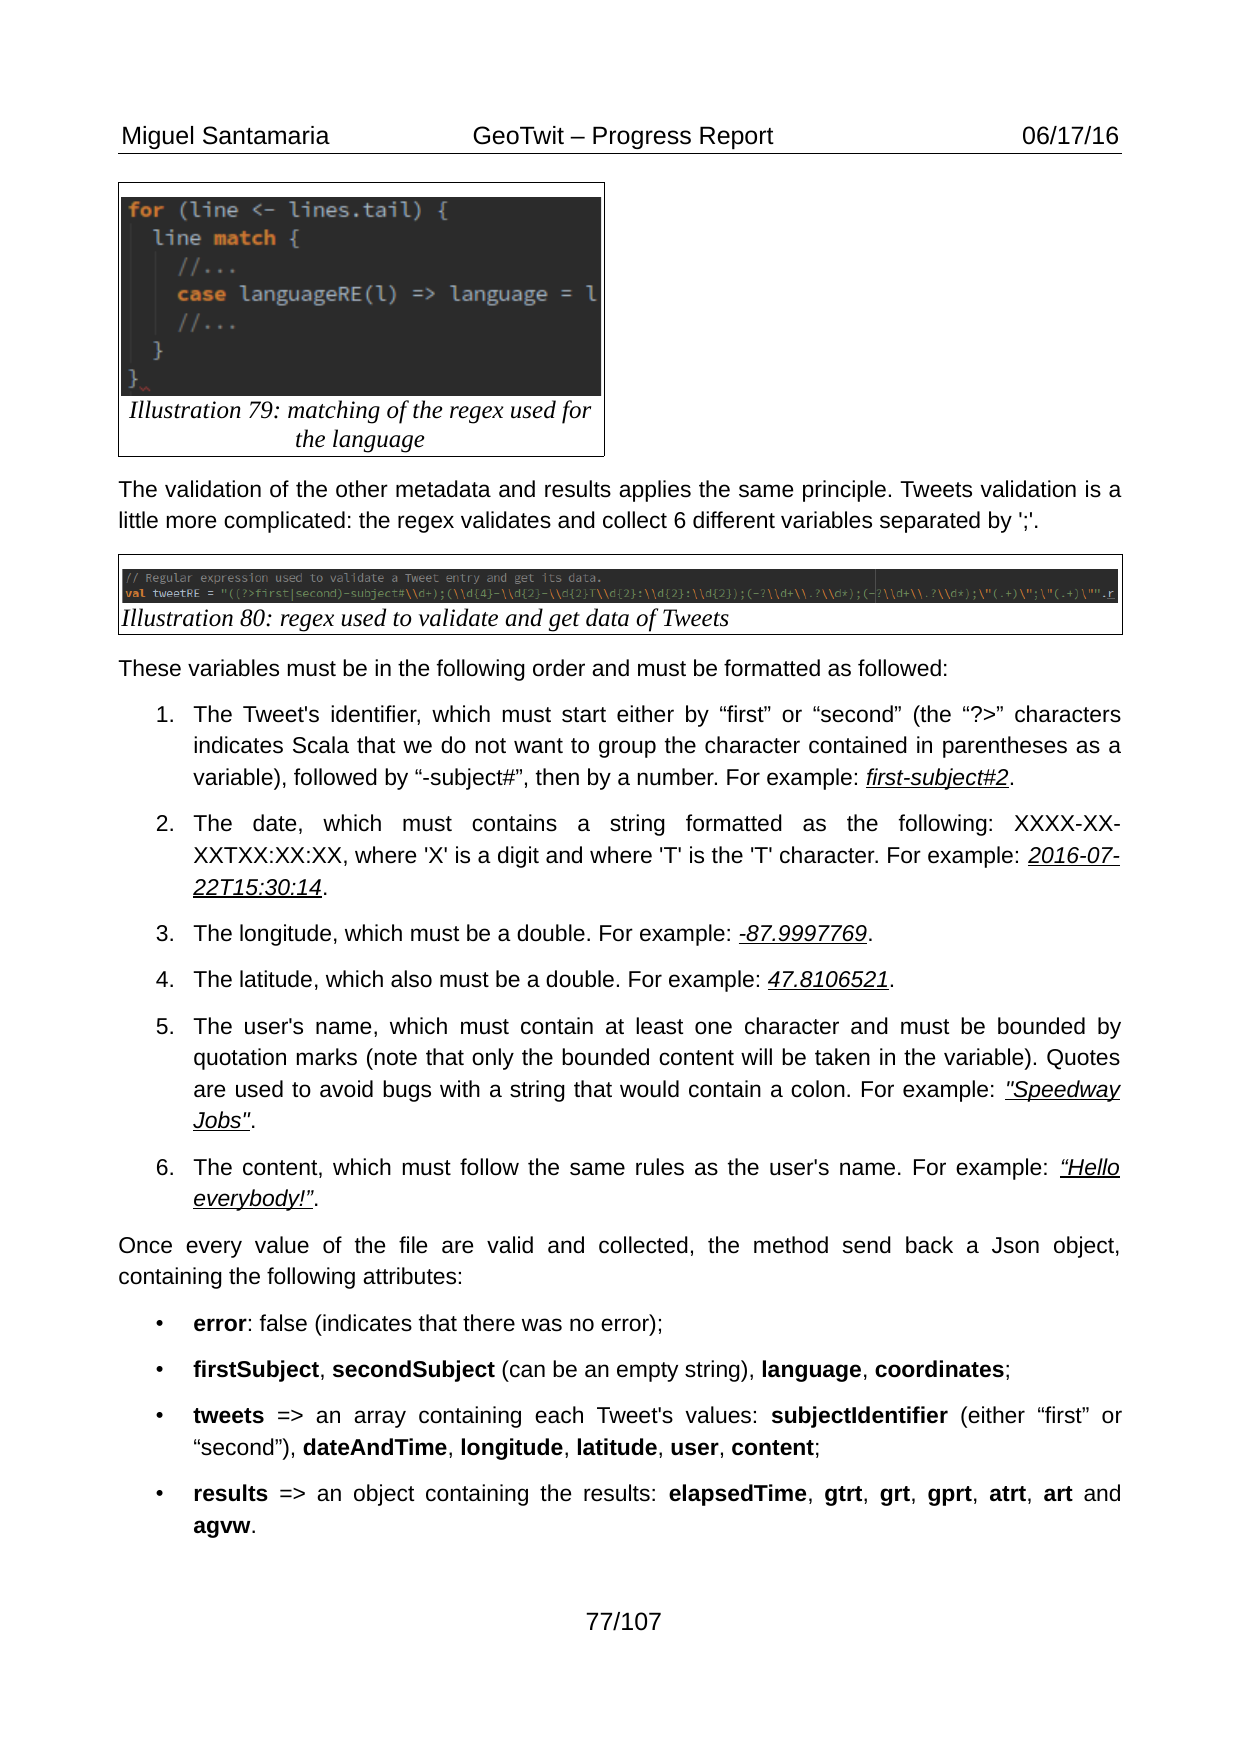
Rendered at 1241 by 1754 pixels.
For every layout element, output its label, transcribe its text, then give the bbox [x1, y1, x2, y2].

list firstSubject, secondSubject (can be an empty string), language, coordinates; [156, 1356, 1122, 1382]
text These variables must be in the following order and must be formatted as followed: [118, 635, 1122, 681]
list tweets => an array containing each Tweet's values: subjectIdentifier (either “first” or “second”), dateAndTime, longitude, latitude, user, content; [156, 1402, 1122, 1460]
picture [121, 197, 602, 396]
text Once every value of the file are valid and collected, the method send back a Json object, containing the following attributes: [118, 1232, 1122, 1289]
list The longitude, which must be a double. For example: -87.9997769. [156, 920, 1122, 946]
list The date, which must contains a string formatted as the following: XXXX-XX-XXTXX:XX:XX, where 'X' is a digit and where 'T' is the 'T' character. For example: 2016-07-22T15:30:14. [156, 810, 1122, 900]
picture [122, 569, 1118, 603]
list The user's name, which must contain at least one character and must be bounded by quotation marks (note that only the bounded content will be taken in the variable). Quotes are used to avoid bugs with a string that would contain a colon. For example: "Speedway Jobs". [156, 1013, 1122, 1134]
text Illustration 80: regex used to validate and get data of Tweets [121, 569, 1119, 632]
text Illustration 79: matching of the regex used for the language [121, 396, 601, 453]
list error: false (indicates that there was no error); [156, 1309, 1122, 1336]
text The validation of the other metadata and results applies the same principle. Tweets validation is a little more complicated: the regex validates and collect 6 different variables separated by ';'. [118, 182, 1122, 534]
list The content, which must follow the same rules as the user's name. For example: “Hello everybody!”. [156, 1154, 1122, 1212]
text [119, 555, 1122, 634]
list The Tweet's identifier, which must start either by “first” or “second” (the “?>” characters indicates Scala that we do not want to group the character contained in parentheses as a variable), followed by “-subject#”, then by a number. For example: first-subject#2. [156, 701, 1122, 790]
list The latitude, which also must be a double. For example: 47.8106521. [156, 966, 1122, 993]
list results => an object containing the results: elapsedTime, gtrt, grt, gprt, atrt, art and agvw. [156, 1480, 1122, 1538]
